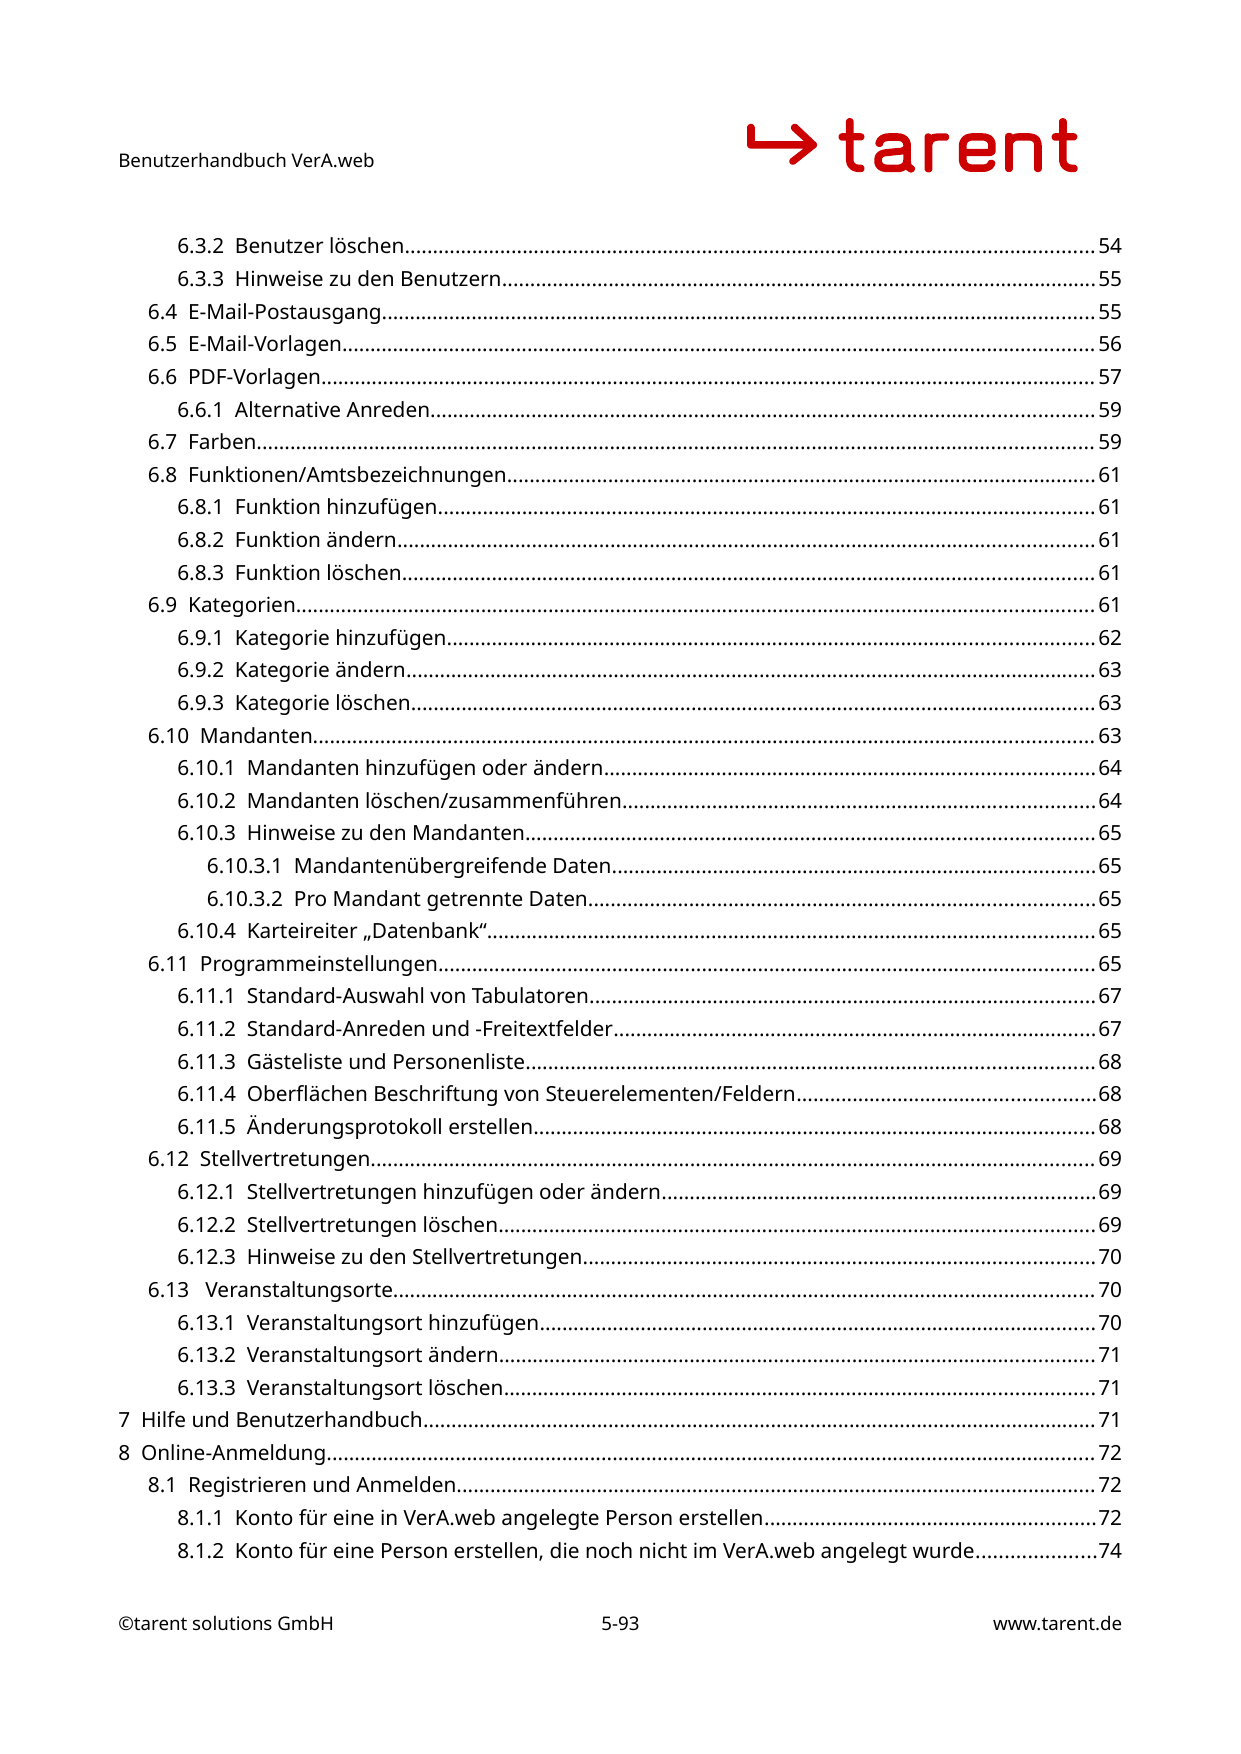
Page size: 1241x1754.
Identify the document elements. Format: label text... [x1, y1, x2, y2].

text 8.1 Registrieren und Anmelden 72 [148, 1471, 1122, 1499]
text 6.3.3 Hinweise zu den Benutzern 55 [177, 264, 1122, 293]
text 6.4 E-Mail-Postausgang 55 [148, 297, 1122, 325]
text 6.11.4 Oberflächen Beschriftung von Steuerelementen/Feldern 68 [177, 1079, 1122, 1108]
text 6.12.1 Stellvertretungen hinzufügen oder ändern 69 [177, 1177, 1122, 1206]
text 6.7 Farben 59 [148, 427, 1122, 456]
text 6.11.5 Änderungsprotokoll erstellen 68 [177, 1112, 1122, 1140]
text 6.10 Mandanten 63 [148, 721, 1122, 749]
text 6.12 Stellvertretungen 69 [148, 1144, 1122, 1173]
text 6.10.2 Mandanten löschen/zusammenführen 64 [177, 786, 1122, 814]
text 6.11.1 Standard-Auswahl von Tabulatoren 67 [177, 982, 1122, 1010]
text 6.8.2 Funktion ändern 61 [177, 525, 1122, 553]
text 8.1.2 Konto für eine Person erstellen, die noch nicht im VerA.web angelegt wurde 74 [177, 1536, 1122, 1564]
text 8.1.1 Konto für eine in VerA.web angelegte Person erstellen 72 [177, 1503, 1122, 1532]
text 6.8.3 Funktion löschen 61 [177, 558, 1122, 586]
text 6.8.1 Funktion hinzufügen 61 [177, 492, 1122, 521]
text 6.3.2 Benutzer löschen 54 [177, 232, 1122, 260]
text 8 Online-Anmeldung 72 [118, 1438, 1122, 1466]
text 6.12.3 Hinweise zu den Stellvertretungen 70 [177, 1242, 1122, 1271]
text 6.11 Programmeinstellungen 65 [148, 949, 1122, 977]
text 6.10.4 Karteireiter „Datenbank“ 65 [177, 916, 1122, 945]
text 6.9.2 Kategorie ändern 63 [177, 656, 1122, 684]
text 6.13.3 Veranstaltungsort löschen 71 [177, 1373, 1122, 1401]
text 6.10.1 Mandanten hinzufügen oder ändern 64 [177, 753, 1122, 782]
text 6.8 Funktionen/Amtsbezeichnungen 61 [148, 460, 1122, 488]
text 6.10.3.1 Mandantenübergreifende Daten 65 [207, 851, 1122, 879]
text 6.10.3 Hinweise zu den Mandanten 65 [177, 818, 1122, 847]
text 6.6 PDF-Vorlagen 57 [148, 362, 1122, 391]
text 6.9.1 Kategorie hinzufügen 62 [177, 623, 1122, 651]
text 6.12.2 Stellvertretungen löschen 69 [177, 1210, 1122, 1238]
text 6.9 Kategorien 61 [148, 590, 1122, 619]
text 6.11.3 Gästeliste und Personenliste 68 [177, 1047, 1122, 1075]
text 6.13 Veranstaltungsorte 70 [148, 1275, 1122, 1303]
text 7 Hilfe und Benutzerhandbuch 71 [118, 1405, 1122, 1434]
text 6.13.1 Veranstaltungsort hinzufügen 70 [177, 1308, 1122, 1336]
text 6.13.2 Veranstaltungsort ändern 71 [177, 1340, 1122, 1369]
text 6.6.1 Alternative Anreden 59 [177, 395, 1122, 423]
text 6.5 E-Mail-Vorlagen 56 [148, 329, 1122, 358]
text 6.11.2 Standard-Anreden und -Freitextfelder 67 [177, 1014, 1122, 1043]
text 6.9.3 Kategorie löschen 63 [177, 688, 1122, 717]
text 6.10.3.2 Pro Mandant getrennte Daten 65 [207, 884, 1122, 912]
